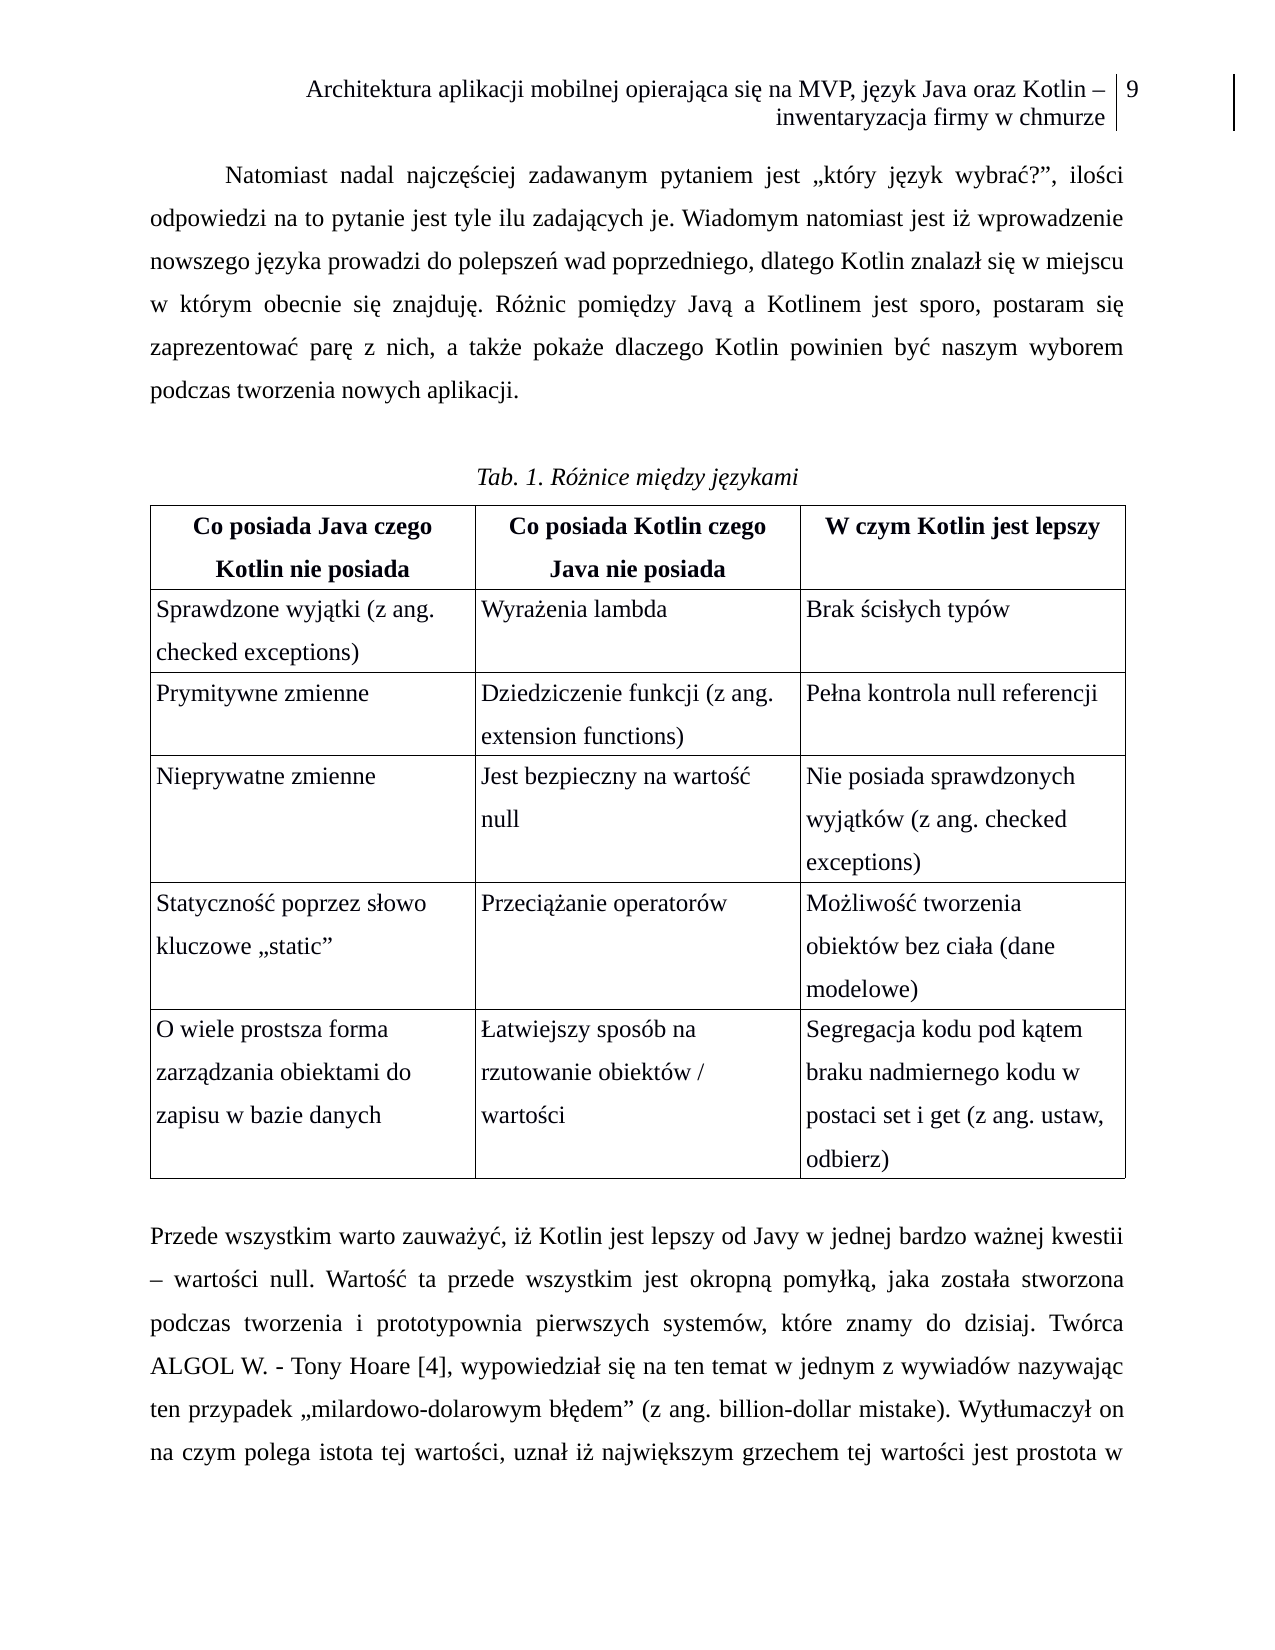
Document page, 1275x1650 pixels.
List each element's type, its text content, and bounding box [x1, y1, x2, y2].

table_cell Dziedziczenie funkcji (z ang. extension functions) [476, 673, 800, 755]
table_header Co posiada Java czego Kotlin nie posiada [151, 506, 475, 588]
text Natomiast nadal najczęściej zadawanym pytaniem jest „który język wybrać?”, ilości odpowiedzi na to pytanie jest tyle ilu zadających je. Wiadomym natomiast jest iż wprowadzenie nowszego języka prowadzi do polepszeń wad poprzedniego, dlatego Kotlin znalazł się w miejscu w którym obecnie się znajduję. Różnic pomiędzy Javą a Kotlinem jest sporo, postaram się zaprezentować parę z nich, a także pokaże dlaczego Kotlin powinien być naszym wyborem podczas tworzenia nowych aplikacji. [150, 160, 1125, 404]
table_cell O wiele prostsza forma zarządzania obiektami do zapisu w bazie danych [151, 1010, 475, 1178]
table_cell Statyczność poprzez słowo kluczowe „static” [151, 883, 475, 1008]
table_cell Nie posiada sprawdzonych wyjątków (z ang. checked exceptions) [801, 756, 1125, 882]
table_cell Segregacja kodu pod kątem braku nadmiernego kodu w postaci set i get (z ang. ustaw, odbierz) [801, 1010, 1125, 1178]
table_cell Łatwiejszy sposób na rzutowanie obiektów / wartości [476, 1010, 800, 1178]
table_cell Wyrażenia lambda [476, 590, 800, 672]
table_cell Sprawdzone wyjątki (z ang. checked exceptions) [151, 590, 475, 672]
table_header W czym Kotlin jest lepszy [801, 506, 1125, 588]
table_header Co posiada Kotlin czego Java nie posiada [476, 506, 800, 588]
table_cell Pełna kontrola null referencji [801, 673, 1125, 755]
table_cell Możliwość tworzenia obiektów bez ciała (dane modelowe) [801, 883, 1125, 1008]
text Przede wszystkim warto zauważyć, iż Kotlin jest lepszy od Javy w jednej bardzo ważnej kwestii – wartości null. Wartość ta przede wszystkim jest okropną pomyłką, jaka została stworzona podczas tworzenia i prototypownia pierwszych systemów, które znamy do dzisiaj. Twórca ALGOL W. - Tony Hoare [4], wypowiedział się na ten temat w jednym z wywiadów nazywając ten przypadek „milardowo-dolarowym błędem” (z ang. billion-dollar mistake). Wytłumaczył on na czym polega istota tej wartości, uznał iż największym grzechem tej wartości jest prostota w [150, 1221, 1125, 1466]
table_cell Brak ścisłych typów [801, 590, 1125, 672]
table_cell Jest bezpieczny na wartość null [476, 756, 800, 882]
table_cell Nieprywatne zmienne [151, 756, 475, 882]
text Tab. 1. Różnice między językami [150, 462, 1125, 491]
table_cell Prymitywne zmienne [151, 673, 475, 755]
table_cell Przeciążanie operatorów [476, 883, 800, 1008]
